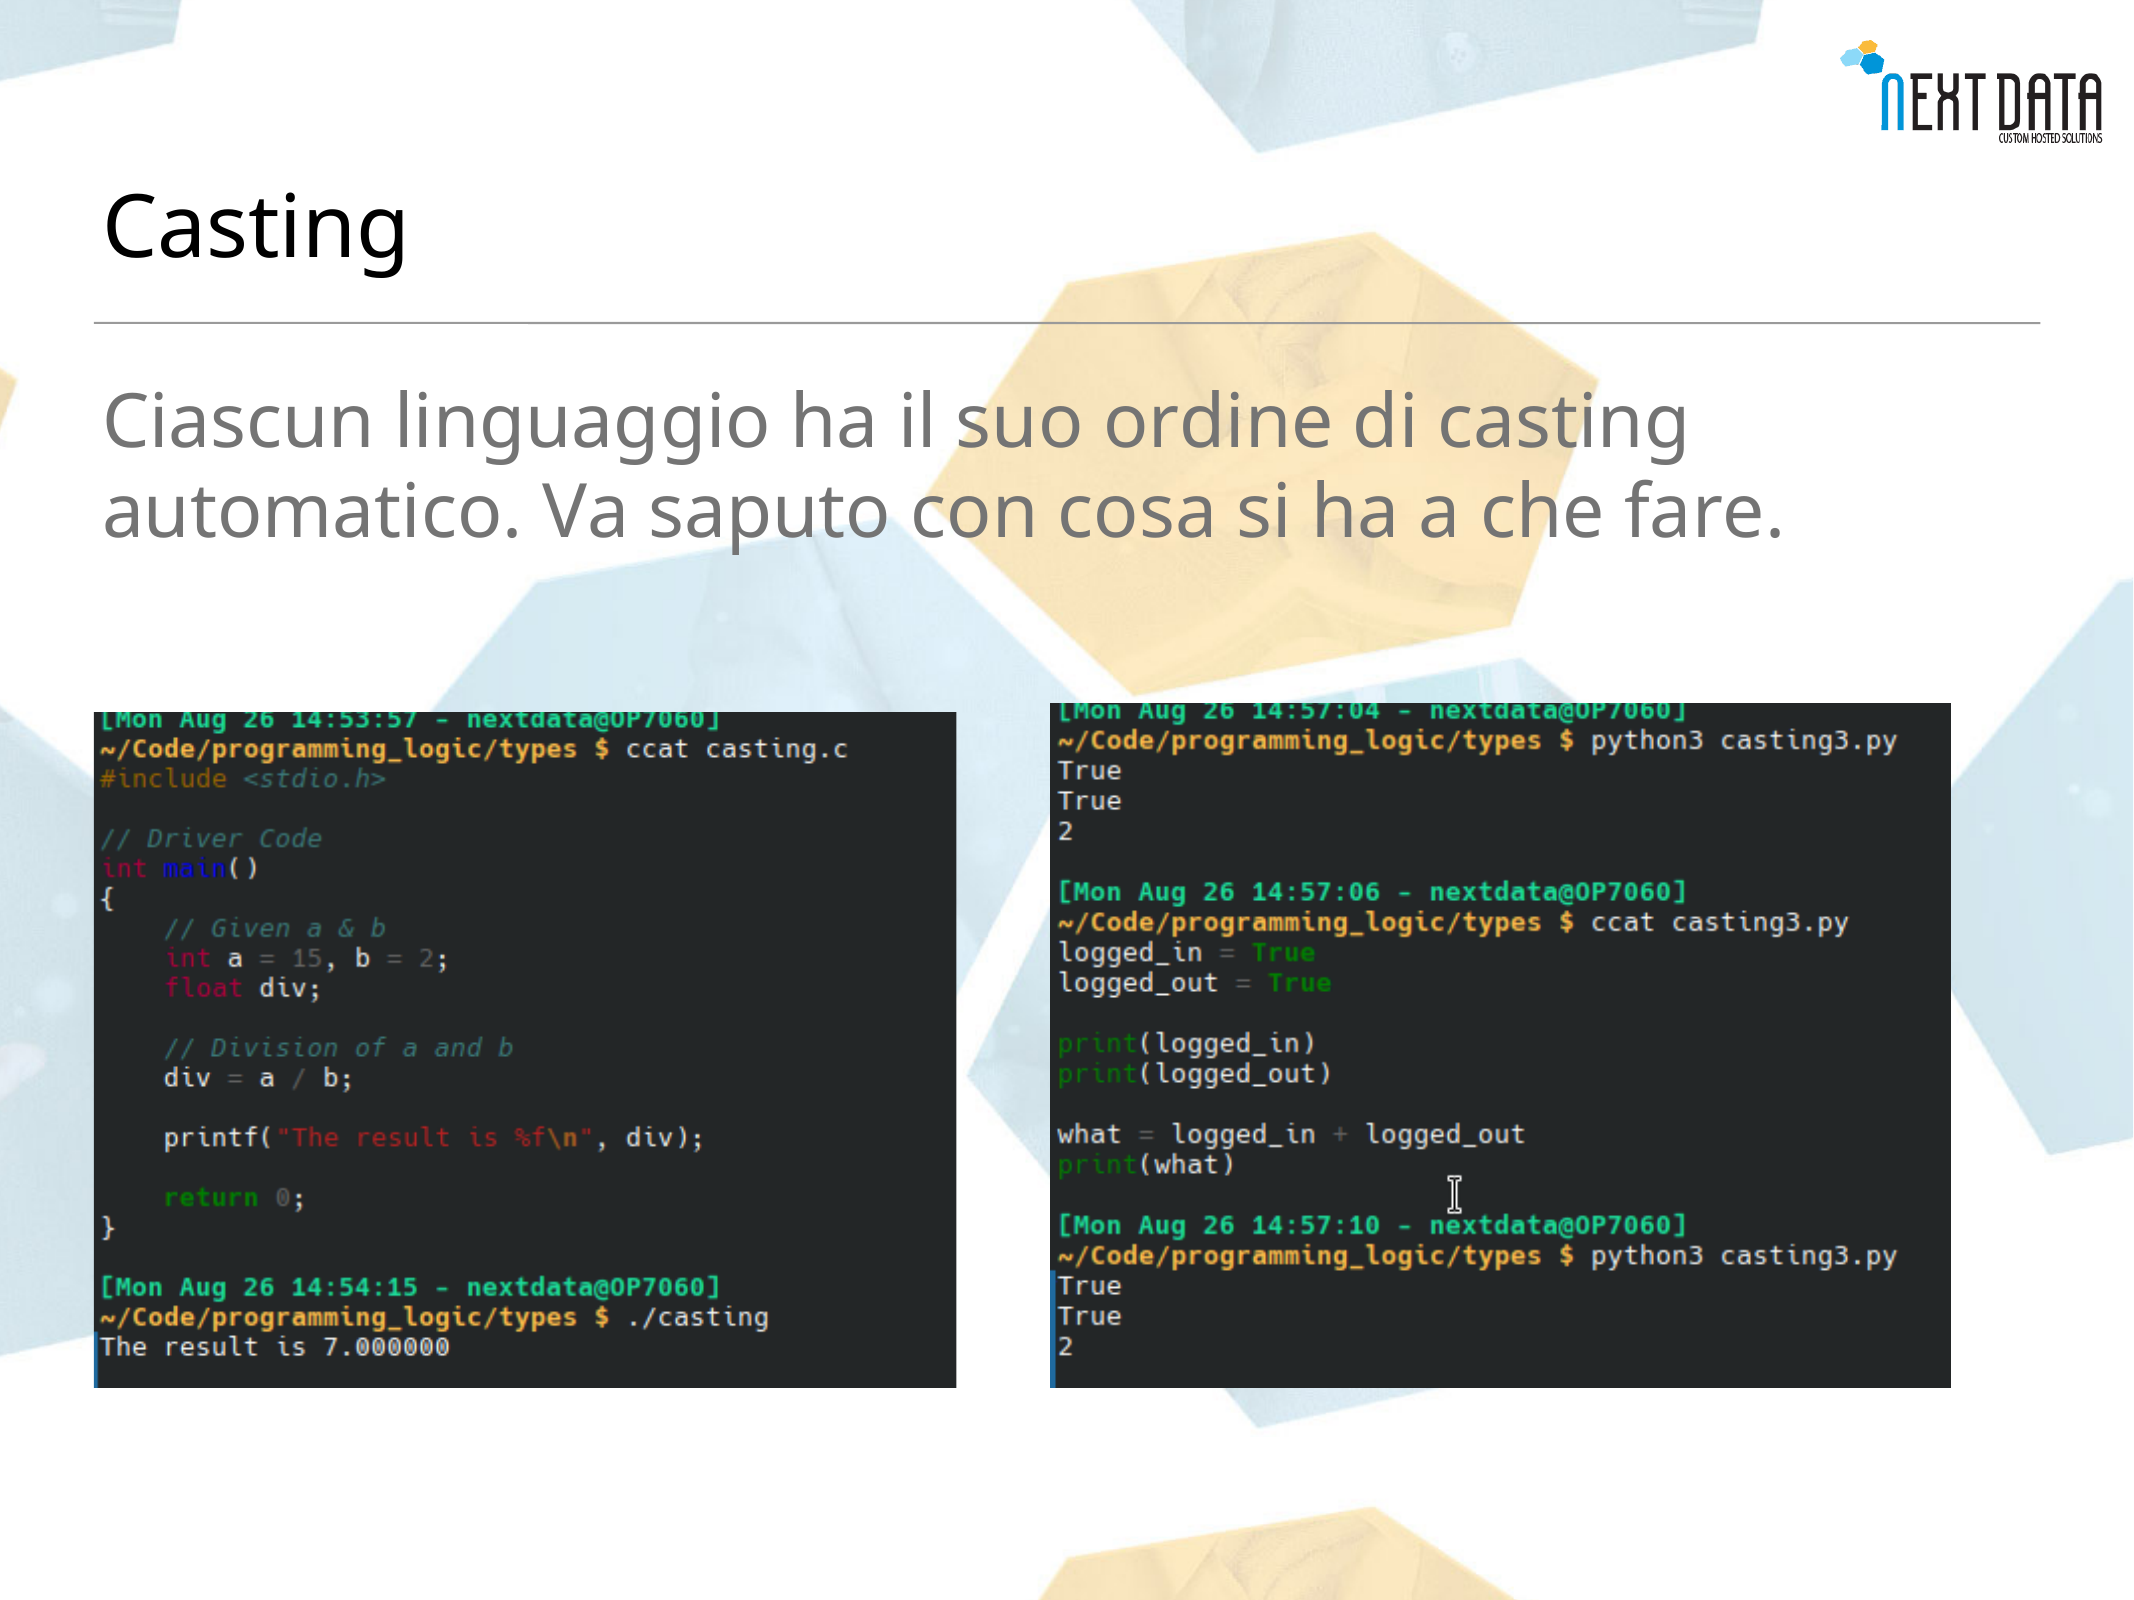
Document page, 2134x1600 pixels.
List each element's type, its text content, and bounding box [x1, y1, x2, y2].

text_box Ciascun linguaggio ha il suo ordine di casting automatico. Va saputo con cosa si ha a che fare. [93, 364, 2040, 1459]
text_box Casting [93, 54, 2040, 284]
picture [0, 0, 2134, 1600]
